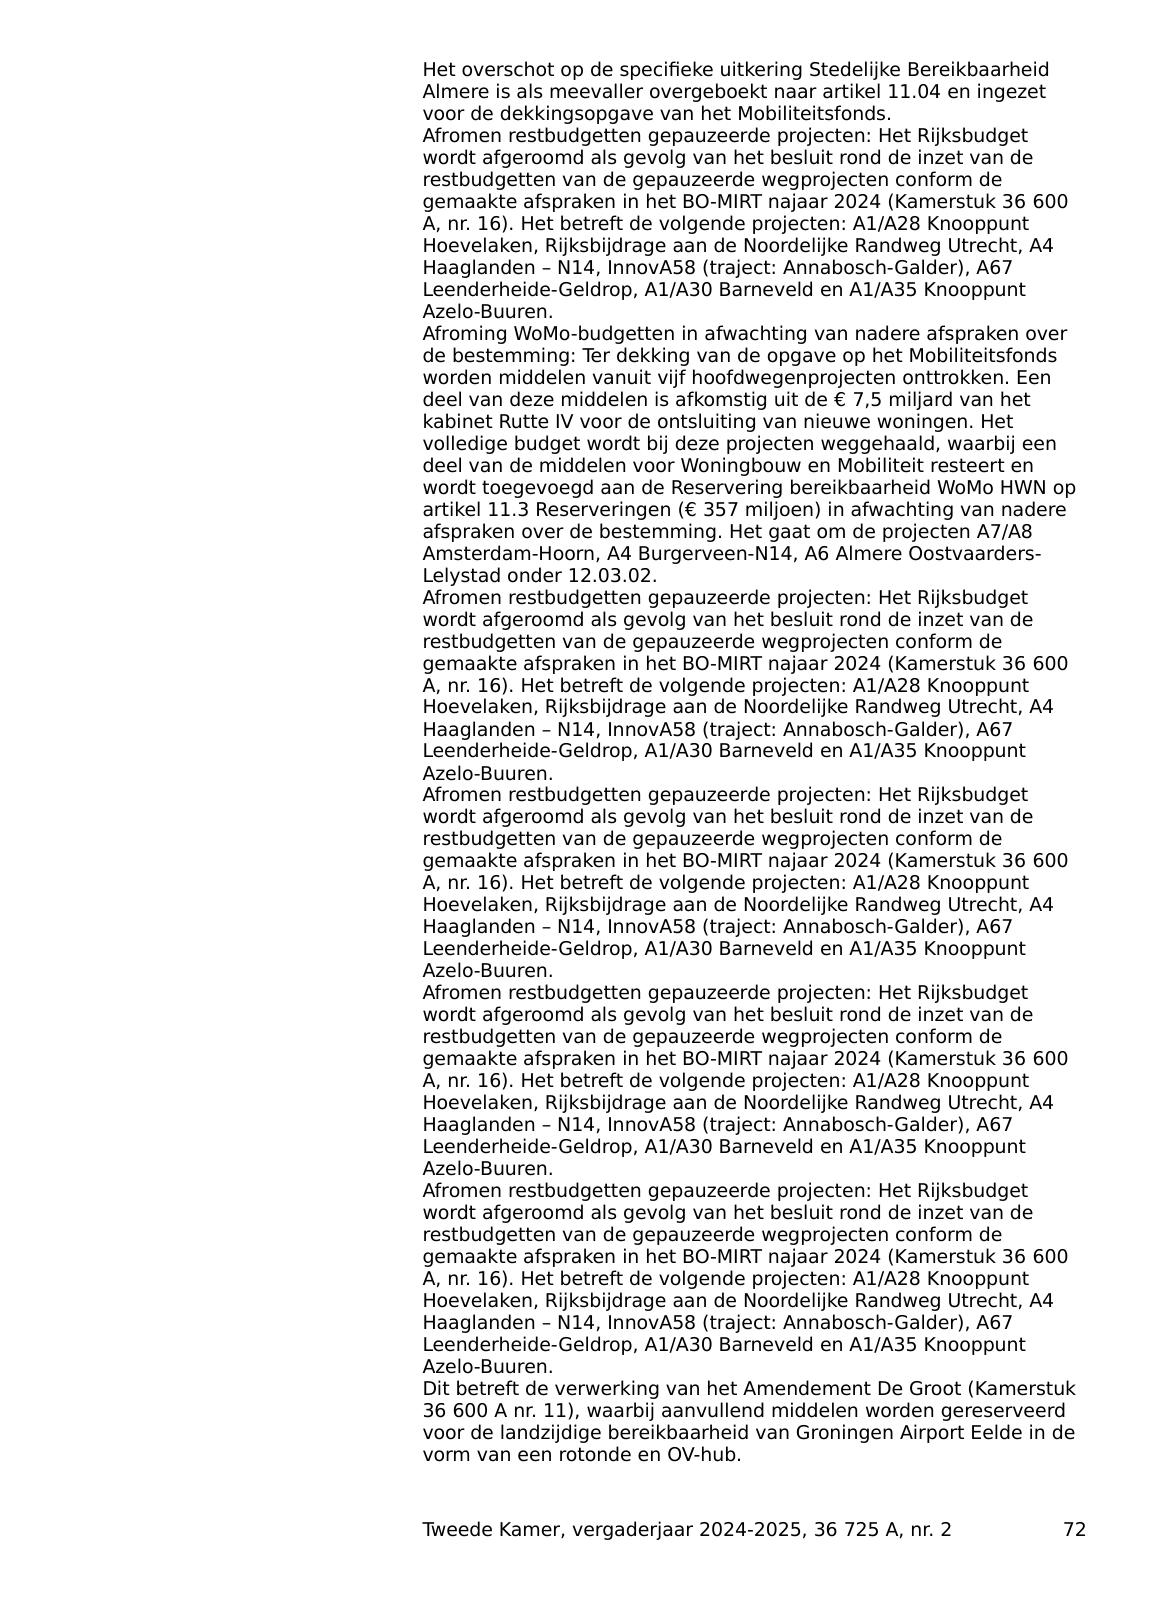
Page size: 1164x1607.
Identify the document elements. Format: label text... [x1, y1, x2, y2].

text Afromen restbudgetten gepauzeerde projecten: Het Rijksbudget wordt afgeroomd als gevolg van het besluit rond de inzet van de restbudgetten van de gepauzeerde wegprojecten conform de gemaakte afspraken in het BO-MIRT najaar 2024 (Kamerstuk 36 600 A, nr. 16). Het betreft de volgende projecten: A1/A28 Knooppunt Hoevelaken, Rijksbijdrage aan de Noordelijke Randweg Utrecht, A4 Haaglanden – N14, InnovA58 (traject: Annabosch-Galder), A67 Leenderheide-Geldrop, A1/A30 Barneveld en A1/A35 Knooppunt Azelo-Buuren. [422, 784, 1087, 982]
text Afromen restbudgetten gepauzeerde projecten: Het Rijksbudget wordt afgeroomd als gevolg van het besluit rond de inzet van de restbudgetten van de gepauzeerde wegprojecten conform de gemaakte afspraken in het BO-MIRT najaar 2024 (Kamerstuk 36 600 A, nr. 16). Het betreft de volgende projecten: A1/A28 Knooppunt Hoevelaken, Rijksbijdrage aan de Noordelijke Randweg Utrecht, A4 Haaglanden – N14, InnovA58 (traject: Annabosch-Galder), A67 Leenderheide-Geldrop, A1/A30 Barneveld en A1/A35 Knooppunt Azelo-Buuren. [422, 125, 1087, 323]
text Afroming WoMo-budgetten in afwachting van nadere afspraken over de bestemming: Ter dekking van de opgave op het Mobiliteitsfonds worden middelen vanuit vijf hoofdwegenprojecten onttrokken. Een deel van deze middelen is afkomstig uit de € 7,5 miljard van het kabinet Rutte IV voor de ontsluiting van nieuwe woningen. Het volledige budget wordt bij deze projecten weggehaald, waarbij een deel van de middelen voor Woningbouw en Mobiliteit resteert en wordt toegevoegd aan de Reservering bereikbaarheid WoMo HWN op artikel 11.3 Reserveringen (€ 357 miljoen) in afwachting van nadere afspraken over de bestemming. Het gaat om de projecten A7/A8 Amsterdam-Hoorn, A4 Burgerveen-N14, A6 Almere Oostvaarders-Lelystad onder 12.03.02. [422, 323, 1087, 587]
text Afromen restbudgetten gepauzeerde projecten: Het Rijksbudget wordt afgeroomd als gevolg van het besluit rond de inzet van de restbudgetten van de gepauzeerde wegprojecten conform de gemaakte afspraken in het BO-MIRT najaar 2024 (Kamerstuk 36 600 A, nr. 16). Het betreft de volgende projecten: A1/A28 Knooppunt Hoevelaken, Rijksbijdrage aan de Noordelijke Randweg Utrecht, A4 Haaglanden – N14, InnovA58 (traject: Annabosch-Galder), A67 Leenderheide-Geldrop, A1/A30 Barneveld en A1/A35 Knooppunt Azelo-Buuren. [422, 587, 1087, 784]
text Dit betreft de verwerking van het Amendement De Groot (Kamerstuk 36 600 A nr. 11), waarbij aanvullend middelen worden gereserveerd voor de landzijdige bereikbaarheid van Groningen Airport Eelde in de vorm van een rotonde en OV-hub. [422, 1378, 1087, 1466]
text Afromen restbudgetten gepauzeerde projecten: Het Rijksbudget wordt afgeroomd als gevolg van het besluit rond de inzet van de restbudgetten van de gepauzeerde wegprojecten conform de gemaakte afspraken in het BO-MIRT najaar 2024 (Kamerstuk 36 600 A, nr. 16). Het betreft de volgende projecten: A1/A28 Knooppunt Hoevelaken, Rijksbijdrage aan de Noordelijke Randweg Utrecht, A4 Haaglanden – N14, InnovA58 (traject: Annabosch-Galder), A67 Leenderheide-Geldrop, A1/A30 Barneveld en A1/A35 Knooppunt Azelo-Buuren. [422, 982, 1087, 1180]
text Het overschot op de specifieke uitkering Stedelijke Bereikbaarheid Almere is als meevaller overgeboekt naar artikel 11.04 en ingezet voor de dekkingsopgave van het Mobiliteitsfonds. [422, 59, 1087, 125]
text Afromen restbudgetten gepauzeerde projecten: Het Rijksbudget wordt afgeroomd als gevolg van het besluit rond de inzet van de restbudgetten van de gepauzeerde wegprojecten conform de gemaakte afspraken in het BO-MIRT najaar 2024 (Kamerstuk 36 600 A, nr. 16). Het betreft de volgende projecten: A1/A28 Knooppunt Hoevelaken, Rijksbijdrage aan de Noordelijke Randweg Utrecht, A4 Haaglanden – N14, InnovA58 (traject: Annabosch-Galder), A67 Leenderheide-Geldrop, A1/A30 Barneveld en A1/A35 Knooppunt Azelo-Buuren. [422, 1180, 1087, 1378]
